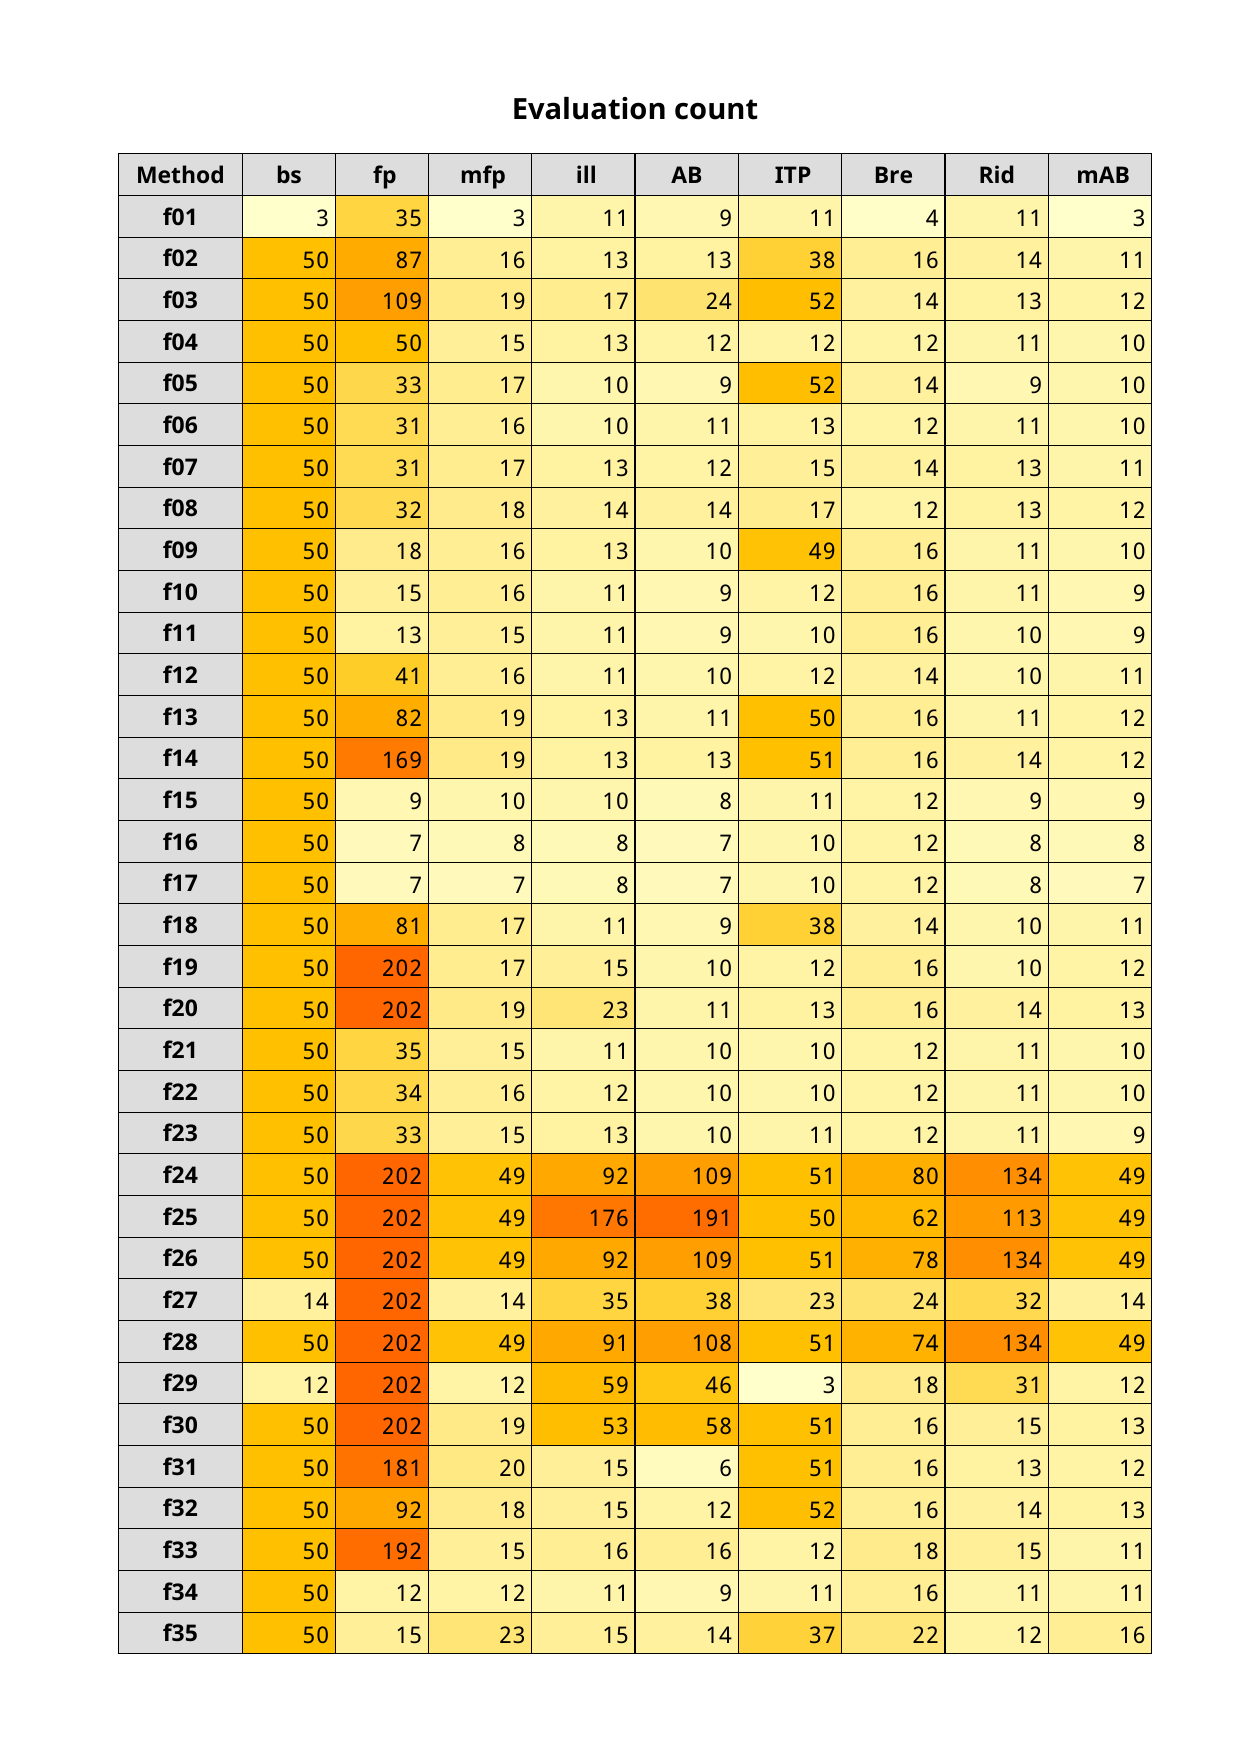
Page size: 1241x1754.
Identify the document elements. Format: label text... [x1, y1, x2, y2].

table_cell 35 [336, 196, 428, 237]
table_cell 16 [842, 738, 944, 778]
table_cell 15 [532, 1446, 634, 1487]
table_cell 9 [636, 904, 738, 945]
table_cell 11 [946, 1113, 1048, 1153]
table_cell 92 [532, 1238, 634, 1278]
table_cell 11 [1049, 1529, 1151, 1570]
table_cell 74 [842, 1321, 944, 1362]
table_cell 24 [842, 1279, 944, 1320]
table_cell 7 [1049, 863, 1151, 903]
table_cell 202 [336, 1321, 428, 1362]
table_cell 38 [739, 238, 841, 278]
table_cell 15 [429, 1529, 531, 1570]
table_cell 12 [739, 321, 841, 362]
table_cell 18 [429, 488, 531, 528]
table_cell 17 [429, 363, 531, 403]
table_cell 52 [739, 1488, 841, 1528]
table_cell 13 [946, 1446, 1048, 1487]
table_cell 10 [636, 529, 738, 570]
table_cell 49 [1049, 1238, 1151, 1278]
table_cell 9 [1049, 571, 1151, 612]
table_header Rid [946, 154, 1048, 195]
table_cell 109 [336, 279, 428, 320]
table_cell 15 [429, 1029, 531, 1070]
table_cell 109 [636, 1238, 738, 1278]
table_cell f33 [119, 1529, 242, 1570]
table_cell 50 [243, 488, 335, 528]
table_cell f03 [119, 279, 242, 320]
table_cell 169 [336, 738, 428, 778]
table_cell 11 [532, 1029, 634, 1070]
table_cell 23 [429, 1613, 531, 1653]
table_cell 50 [243, 1571, 335, 1612]
table_cell 13 [1049, 988, 1151, 1028]
table_cell 12 [243, 1363, 335, 1403]
table_cell 50 [336, 321, 428, 362]
table_cell 11 [739, 779, 841, 820]
table_header AB [636, 154, 738, 195]
table_cell 81 [336, 904, 428, 945]
table_cell 50 [243, 238, 335, 278]
table_cell 11 [636, 988, 738, 1028]
table_cell 12 [429, 1363, 531, 1403]
table_cell 50 [243, 529, 335, 570]
table_cell 53 [532, 1404, 634, 1445]
table_cell 16 [842, 1488, 944, 1528]
table_cell 7 [636, 863, 738, 903]
table_cell 202 [336, 988, 428, 1028]
table_cell 113 [946, 1196, 1048, 1237]
table_cell 50 [243, 988, 335, 1028]
table_cell 15 [532, 1488, 634, 1528]
table_cell 52 [739, 363, 841, 403]
table_cell 13 [636, 738, 738, 778]
table_cell f04 [119, 321, 242, 362]
table_cell 51 [739, 738, 841, 778]
table_cell 41 [336, 654, 428, 695]
table_cell 13 [739, 404, 841, 445]
table_cell f27 [119, 1279, 242, 1320]
table_cell 9 [1049, 613, 1151, 653]
table_cell f31 [119, 1446, 242, 1487]
table_cell 11 [636, 404, 738, 445]
table_cell 50 [243, 696, 335, 737]
table_cell 202 [336, 1363, 428, 1403]
table_cell 50 [243, 321, 335, 362]
table_cell 8 [636, 779, 738, 820]
table_cell 13 [532, 529, 634, 570]
table_cell 16 [842, 1404, 944, 1445]
table_cell 34 [336, 1071, 428, 1112]
table_cell 10 [739, 863, 841, 903]
table_cell 50 [243, 904, 335, 945]
table_cell 12 [1049, 488, 1151, 528]
table_cell 14 [946, 238, 1048, 278]
table_cell 15 [946, 1404, 1048, 1445]
table_cell 16 [429, 529, 531, 570]
table_cell 50 [739, 696, 841, 737]
table_cell 50 [243, 821, 335, 862]
table_cell 8 [532, 821, 634, 862]
table_cell f35 [119, 1613, 242, 1653]
table_cell 12 [336, 1571, 428, 1612]
table_cell 12 [636, 321, 738, 362]
table_cell 51 [739, 1238, 841, 1278]
table_cell 11 [946, 196, 1048, 237]
table_cell 49 [429, 1154, 531, 1195]
table_cell 8 [532, 863, 634, 903]
table_cell f17 [119, 863, 242, 903]
table_cell 14 [946, 1488, 1048, 1528]
table_cell 50 [243, 738, 335, 778]
table_cell 50 [243, 1446, 335, 1487]
table_header ill [532, 154, 634, 195]
table_cell 13 [946, 488, 1048, 528]
table_cell f08 [119, 488, 242, 528]
table_cell 10 [739, 1071, 841, 1112]
table_cell 192 [336, 1529, 428, 1570]
table_cell 11 [739, 196, 841, 237]
table_cell 49 [429, 1321, 531, 1362]
table_cell 10 [1049, 1029, 1151, 1070]
table_cell 12 [636, 446, 738, 487]
table_cell 16 [842, 1571, 944, 1612]
table_cell 202 [336, 1404, 428, 1445]
table_cell 13 [336, 613, 428, 653]
table_cell 9 [636, 196, 738, 237]
table_cell 87 [336, 238, 428, 278]
table_cell f06 [119, 404, 242, 445]
table_cell 17 [532, 279, 634, 320]
table_cell 17 [429, 904, 531, 945]
table_cell 50 [243, 654, 335, 695]
table_cell f13 [119, 696, 242, 737]
table_cell 12 [842, 1113, 944, 1153]
table_cell 11 [636, 696, 738, 737]
table_cell 12 [636, 1488, 738, 1528]
table_cell 191 [636, 1196, 738, 1237]
table_cell 10 [1049, 1071, 1151, 1112]
table_cell 50 [243, 1321, 335, 1362]
table_cell 16 [429, 654, 531, 695]
table_cell 15 [429, 613, 531, 653]
table_cell 50 [243, 1404, 335, 1445]
table_cell 11 [946, 529, 1048, 570]
table_cell 15 [532, 1613, 634, 1653]
table_cell 17 [739, 488, 841, 528]
table_cell 10 [636, 654, 738, 695]
table_cell 14 [532, 488, 634, 528]
table_cell 31 [946, 1363, 1048, 1403]
table_cell 11 [739, 1113, 841, 1153]
table_cell 12 [842, 488, 944, 528]
table_cell f32 [119, 1488, 242, 1528]
table_cell f21 [119, 1029, 242, 1070]
table_cell 19 [429, 738, 531, 778]
table_cell 11 [532, 904, 634, 945]
table_cell 50 [739, 1196, 841, 1237]
table_cell f05 [119, 363, 242, 403]
table_cell 11 [532, 196, 634, 237]
table_cell 10 [739, 821, 841, 862]
table_cell 14 [1049, 1279, 1151, 1320]
table_cell 4 [842, 196, 944, 237]
table_cell 10 [739, 1029, 841, 1070]
table_cell 8 [1049, 821, 1151, 862]
table_cell 13 [946, 279, 1048, 320]
table_cell 50 [243, 404, 335, 445]
table_cell 51 [739, 1446, 841, 1487]
table_cell 13 [739, 988, 841, 1028]
table_cell 15 [739, 446, 841, 487]
table_cell 33 [336, 1113, 428, 1153]
table_cell 9 [636, 1571, 738, 1612]
table_cell 14 [946, 988, 1048, 1028]
table_cell 15 [532, 946, 634, 987]
table_cell 11 [532, 1571, 634, 1612]
table_cell f09 [119, 529, 242, 570]
table_cell 12 [532, 1071, 634, 1112]
table_cell 12 [1049, 1446, 1151, 1487]
table_cell 10 [1049, 321, 1151, 362]
table_cell 9 [946, 779, 1048, 820]
table_cell 50 [243, 279, 335, 320]
table_cell 17 [429, 446, 531, 487]
table_cell 176 [532, 1196, 634, 1237]
table_cell 16 [1049, 1613, 1151, 1653]
table_cell 11 [739, 1571, 841, 1612]
table_cell 9 [946, 363, 1048, 403]
table_cell 202 [336, 1238, 428, 1278]
table_cell 49 [429, 1196, 531, 1237]
table_cell 80 [842, 1154, 944, 1195]
table_cell f26 [119, 1238, 242, 1278]
table_cell 134 [946, 1321, 1048, 1362]
table_cell 11 [1049, 654, 1151, 695]
table_cell 16 [429, 571, 531, 612]
table_cell 50 [243, 1113, 335, 1153]
table_cell 59 [532, 1363, 634, 1403]
table_cell 13 [532, 738, 634, 778]
table_cell 11 [1049, 238, 1151, 278]
table_cell 13 [532, 696, 634, 737]
table_cell 202 [336, 1279, 428, 1320]
table_cell 14 [842, 279, 944, 320]
table_cell 11 [1049, 904, 1151, 945]
table_cell 6 [636, 1446, 738, 1487]
table_header mfp [429, 154, 531, 195]
table_cell 16 [842, 946, 944, 987]
table_cell 11 [946, 1029, 1048, 1070]
table_cell 9 [636, 571, 738, 612]
table_cell 50 [243, 1154, 335, 1195]
table_cell 51 [739, 1154, 841, 1195]
table_cell 108 [636, 1321, 738, 1362]
table_cell 16 [842, 529, 944, 570]
table_cell 37 [739, 1613, 841, 1653]
table_cell 20 [429, 1446, 531, 1487]
table_cell f34 [119, 1571, 242, 1612]
table_cell 10 [1049, 529, 1151, 570]
table_cell 14 [842, 904, 944, 945]
table_cell f14 [119, 738, 242, 778]
table_cell 12 [1049, 1363, 1151, 1403]
table_cell 82 [336, 696, 428, 737]
table_cell f11 [119, 613, 242, 653]
table_cell 10 [636, 1029, 738, 1070]
table_cell 134 [946, 1154, 1048, 1195]
table_cell 17 [429, 946, 531, 987]
table_cell 92 [336, 1488, 428, 1528]
table_cell 23 [739, 1279, 841, 1320]
table_cell f19 [119, 946, 242, 987]
table_cell 10 [946, 904, 1048, 945]
table_cell f24 [119, 1154, 242, 1195]
table_cell 50 [243, 1029, 335, 1070]
table_cell 12 [842, 779, 944, 820]
table_header mAB [1049, 154, 1151, 195]
table_cell 11 [532, 613, 634, 653]
table_header ITP [739, 154, 841, 195]
table_cell 9 [1049, 779, 1151, 820]
table_cell 50 [243, 1238, 335, 1278]
table_cell 12 [1049, 946, 1151, 987]
table_cell 50 [243, 446, 335, 487]
table_cell 12 [739, 946, 841, 987]
table_cell 16 [842, 1446, 944, 1487]
table_cell 134 [946, 1238, 1048, 1278]
table_cell 13 [532, 446, 634, 487]
table_cell 9 [636, 363, 738, 403]
table_cell 14 [243, 1279, 335, 1320]
table_cell 12 [842, 863, 944, 903]
table_cell 3 [1049, 196, 1151, 237]
table_cell 11 [946, 1571, 1048, 1612]
table_cell 49 [1049, 1154, 1151, 1195]
table_cell 7 [429, 863, 531, 903]
table_cell 49 [429, 1238, 531, 1278]
table_cell 10 [946, 654, 1048, 695]
table_header fp [336, 154, 428, 195]
table_cell f02 [119, 238, 242, 278]
table_cell 8 [946, 863, 1048, 903]
table_cell 13 [532, 238, 634, 278]
table_cell 16 [842, 988, 944, 1028]
table_cell 10 [1049, 363, 1151, 403]
table_cell 19 [429, 1404, 531, 1445]
table_cell 12 [429, 1571, 531, 1612]
table_cell 58 [636, 1404, 738, 1445]
table_cell 16 [429, 1071, 531, 1112]
table_cell 11 [946, 321, 1048, 362]
table_cell f10 [119, 571, 242, 612]
table_cell 18 [429, 1488, 531, 1528]
table_cell 50 [243, 613, 335, 653]
table_cell 46 [636, 1363, 738, 1403]
table_cell 38 [636, 1279, 738, 1320]
table_cell 10 [636, 1071, 738, 1112]
table_cell 14 [842, 654, 944, 695]
table_cell 16 [429, 404, 531, 445]
table_cell 15 [336, 571, 428, 612]
table_cell f23 [119, 1113, 242, 1153]
table_cell 50 [243, 1488, 335, 1528]
table_cell 11 [946, 404, 1048, 445]
table_cell 19 [429, 696, 531, 737]
table_cell 14 [946, 738, 1048, 778]
table_cell 181 [336, 1446, 428, 1487]
table_cell 3 [243, 196, 335, 237]
table_cell 7 [336, 863, 428, 903]
table_cell f15 [119, 779, 242, 820]
table_cell 32 [946, 1279, 1048, 1320]
table_cell 19 [429, 988, 531, 1028]
table_cell 15 [429, 321, 531, 362]
table_cell 10 [636, 946, 738, 987]
table_cell 9 [636, 613, 738, 653]
table_cell f18 [119, 904, 242, 945]
table_cell 15 [429, 1113, 531, 1153]
table_cell f20 [119, 988, 242, 1028]
text Evaluation count [118, 89, 1152, 128]
table_cell 11 [946, 696, 1048, 737]
table_cell 52 [739, 279, 841, 320]
table_cell 11 [1049, 1571, 1151, 1612]
table_cell 9 [336, 779, 428, 820]
table_cell 38 [739, 904, 841, 945]
table_cell 16 [842, 696, 944, 737]
table_cell 14 [636, 488, 738, 528]
table_cell 50 [243, 1529, 335, 1570]
table_cell f25 [119, 1196, 242, 1237]
table_cell f01 [119, 196, 242, 237]
table_cell 12 [946, 1613, 1048, 1653]
table_cell 12 [739, 571, 841, 612]
table_cell 91 [532, 1321, 634, 1362]
table_cell 13 [1049, 1488, 1151, 1528]
table_cell 202 [336, 1154, 428, 1195]
table_cell 7 [636, 821, 738, 862]
table_cell 12 [739, 654, 841, 695]
table_cell 50 [243, 363, 335, 403]
table_cell 18 [842, 1529, 944, 1570]
table_cell 12 [1049, 738, 1151, 778]
table_cell 18 [336, 529, 428, 570]
table_cell 11 [532, 571, 634, 612]
table_cell 12 [1049, 279, 1151, 320]
table_cell 10 [636, 1113, 738, 1153]
table_cell f16 [119, 821, 242, 862]
table_cell 13 [1049, 1404, 1151, 1445]
table_cell 49 [1049, 1321, 1151, 1362]
table_cell 22 [842, 1613, 944, 1653]
table_cell 3 [739, 1363, 841, 1403]
table_cell 12 [739, 1529, 841, 1570]
table_cell f07 [119, 446, 242, 487]
table_cell 35 [532, 1279, 634, 1320]
table_cell 92 [532, 1154, 634, 1195]
table_cell 10 [1049, 404, 1151, 445]
table_cell 12 [842, 821, 944, 862]
table_cell 49 [1049, 1196, 1151, 1237]
table_cell 31 [336, 446, 428, 487]
table_cell 11 [946, 571, 1048, 612]
table_cell 12 [842, 1071, 944, 1112]
table_cell 50 [243, 1613, 335, 1653]
table_cell 13 [532, 321, 634, 362]
table_cell 23 [532, 988, 634, 1028]
table_cell 50 [243, 1071, 335, 1112]
table_cell 31 [336, 404, 428, 445]
table_header bs [243, 154, 335, 195]
table_cell 14 [842, 363, 944, 403]
table_cell 10 [946, 613, 1048, 653]
table_cell 33 [336, 363, 428, 403]
table_cell 12 [842, 321, 944, 362]
table_cell 50 [243, 1196, 335, 1237]
table_cell 32 [336, 488, 428, 528]
table_cell 78 [842, 1238, 944, 1278]
table_cell 12 [1049, 696, 1151, 737]
table_cell 12 [842, 1029, 944, 1070]
table_cell 11 [946, 1071, 1048, 1112]
table_cell 14 [636, 1613, 738, 1653]
table_cell 9 [1049, 1113, 1151, 1153]
table_header Method [119, 154, 242, 195]
table_cell 10 [532, 363, 634, 403]
table_cell 7 [336, 821, 428, 862]
table_cell 109 [636, 1154, 738, 1195]
table_cell 16 [429, 238, 531, 278]
table_cell f22 [119, 1071, 242, 1112]
table_cell 50 [243, 946, 335, 987]
table_cell 16 [532, 1529, 634, 1570]
table_cell 10 [739, 613, 841, 653]
table_cell 51 [739, 1321, 841, 1362]
table_cell 10 [532, 404, 634, 445]
table_cell 35 [336, 1029, 428, 1070]
table_cell 13 [636, 238, 738, 278]
table_cell 50 [243, 779, 335, 820]
table_cell 49 [739, 529, 841, 570]
table_cell 12 [842, 404, 944, 445]
table_cell f12 [119, 654, 242, 695]
table_cell 11 [532, 654, 634, 695]
table_cell 8 [429, 821, 531, 862]
table_cell 16 [842, 238, 944, 278]
table_cell 14 [842, 446, 944, 487]
table_cell f30 [119, 1404, 242, 1445]
table_cell 10 [946, 946, 1048, 987]
table_cell 24 [636, 279, 738, 320]
table_cell 13 [946, 446, 1048, 487]
table_cell 18 [842, 1363, 944, 1403]
table_cell 62 [842, 1196, 944, 1237]
table_cell 50 [243, 863, 335, 903]
table_cell 13 [532, 1113, 634, 1153]
table_cell 16 [842, 571, 944, 612]
table_cell 11 [1049, 446, 1151, 487]
table_cell 15 [336, 1613, 428, 1653]
table_header Bre [842, 154, 944, 195]
table_cell 8 [946, 821, 1048, 862]
table_cell 16 [636, 1529, 738, 1570]
table_cell 202 [336, 946, 428, 987]
table_cell 16 [842, 613, 944, 653]
table_cell 3 [429, 196, 531, 237]
table_cell 51 [739, 1404, 841, 1445]
table_cell 14 [429, 1279, 531, 1320]
table_cell 10 [532, 779, 634, 820]
table_cell 19 [429, 279, 531, 320]
table_cell 50 [243, 571, 335, 612]
table_cell 202 [336, 1196, 428, 1237]
table_cell f29 [119, 1363, 242, 1403]
table_cell f28 [119, 1321, 242, 1362]
table_cell 10 [429, 779, 531, 820]
table_cell 15 [946, 1529, 1048, 1570]
